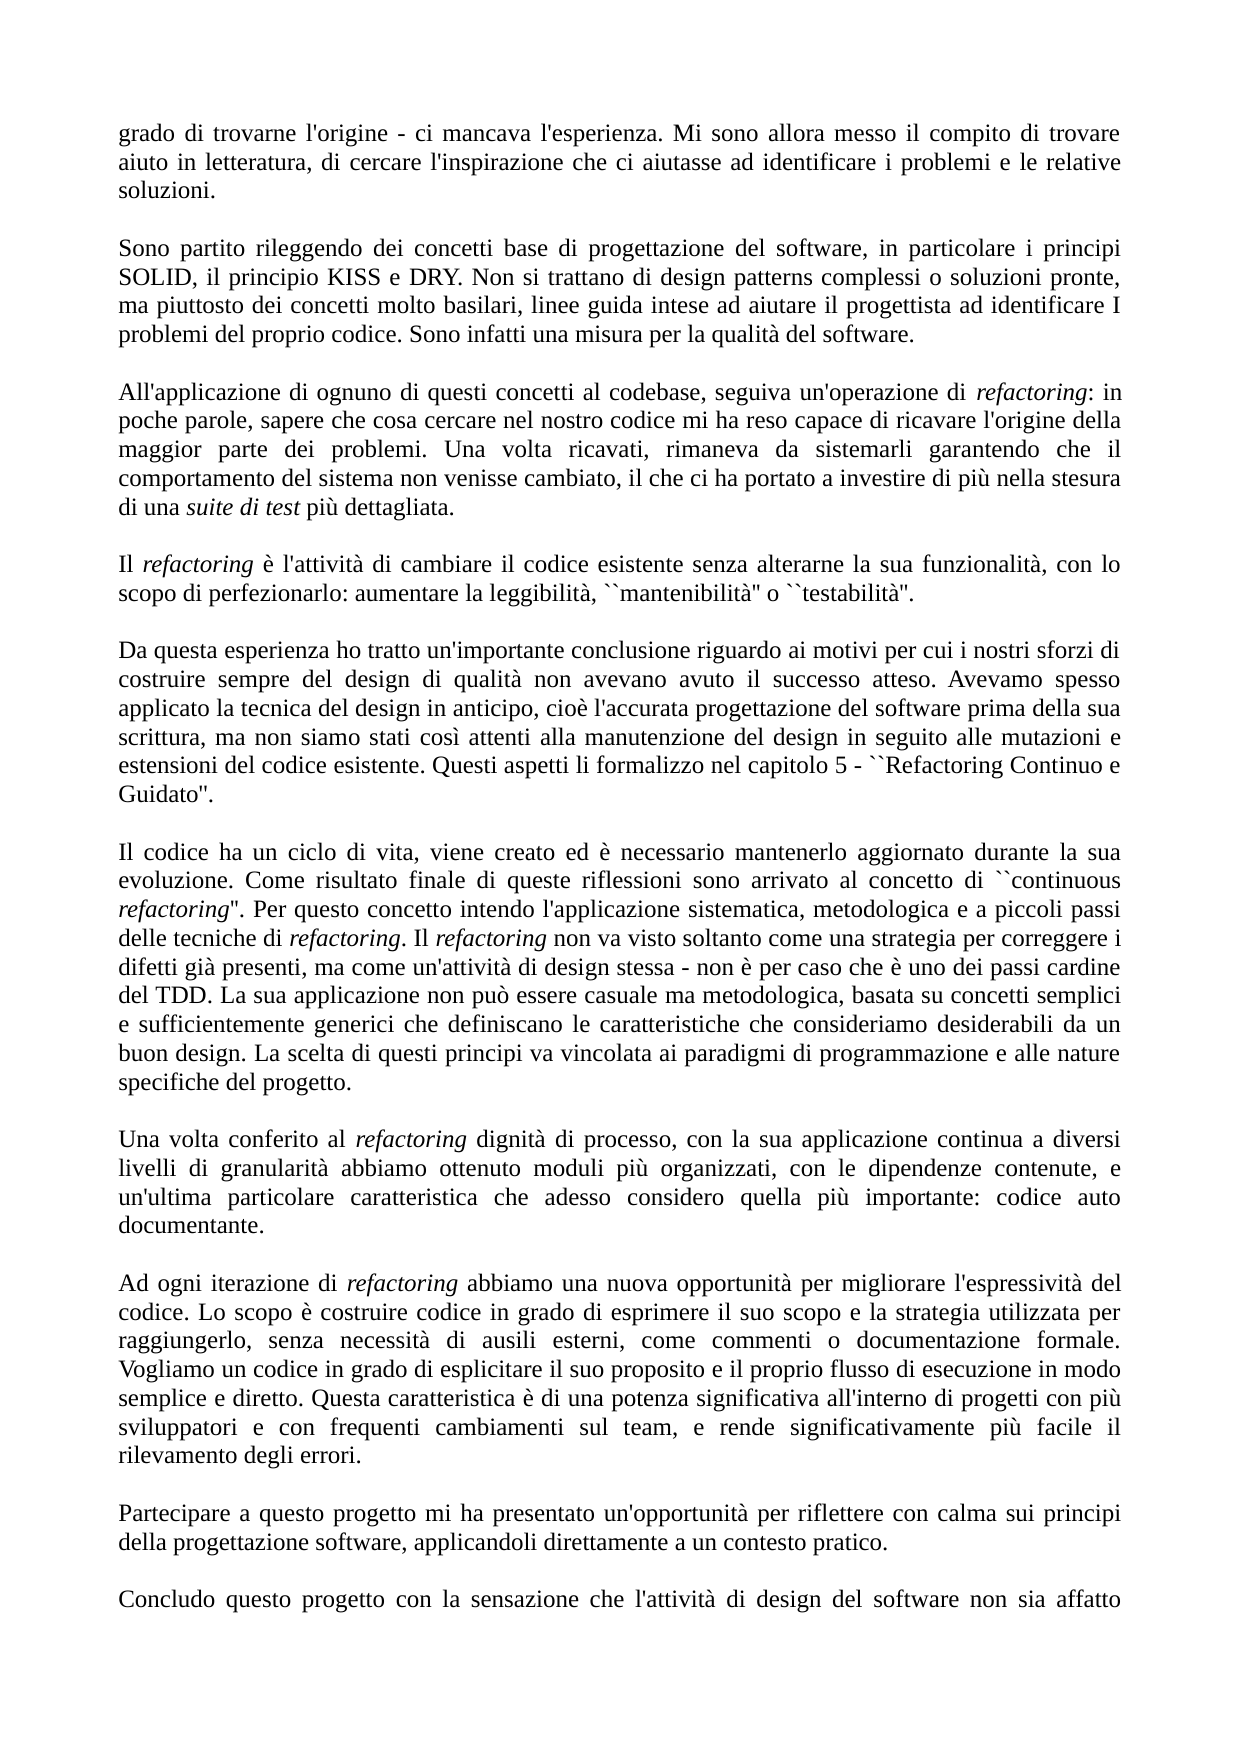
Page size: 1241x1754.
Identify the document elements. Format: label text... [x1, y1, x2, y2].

text Partecipare a questo progetto mi ha presentato un'opportunità per riflettere con calma sui principi della progettazione software, applicandoli direttamente a un contesto pratico. [118, 1498, 1122, 1556]
text Una volta conferito al refactoring dignità di processo, con la sua applicazione continua a diversi livelli di granularità abbiamo ottenuto moduli più organizzati, con le dipendenze contenute, e un'ultima particolare caratteristica che adesso considero quella più importante: codice auto documentante. [118, 1124, 1122, 1239]
text Il codice ha un ciclo di vita, viene creato ed è necessario mantenerlo aggiornato durante la sua evoluzione. Come risultato finale di queste riflessioni sono arrivato al concetto di ``continuous refactoring''. Per questo concetto intendo l'applicazione sistematica, metodologica e a piccoli passi delle tecniche di refactoring. Il refactoring non va visto soltanto come una strategia per correggere i difetti già presenti, ma come un'attività di design stessa - non è per caso che è uno dei passi cardine del TDD. La sua applicazione non può essere casuale ma metodologica, basata su concetti semplici e sufficientemente generici che definiscano le caratteristiche che consideriamo desiderabili da un buon design. La scelta di questi principi va vincolata ai paradigmi di programmazione e alle nature specifiche del progetto. [118, 837, 1122, 1096]
text Concludo questo progetto con la sensazione che l'attività di design del software non sia affatto [118, 1584, 1122, 1613]
text Ad ogni iterazione di refactoring abbiamo una nuova opportunità per migliorare l'espressività del codice. Lo scopo è costruire codice in grado di esprimere il suo scopo e la strategia utilizzata per raggiungerlo, senza necessità di ausili esterni, come commenti o documentazione formale. Vogliamo un codice in grado di esplicitare il suo proposito e il proprio flusso di esecuzione in modo semplice e diretto. Questa caratteristica è di una potenza significativa all'interno di progetti con più sviluppatori e con frequenti cambiamenti sul team, e rende significativamente più facile il rilevamento degli errori. [118, 1268, 1122, 1469]
text All'applicazione di ognuno di questi concetti al codebase, seguiva un'operazione di refactoring: in poche parole, sapere che cosa cercare nel nostro codice mi ha reso capace di ricavare l'origine della maggior parte dei problemi. Una volta ricavati, rimaneva da sistemarli garantendo che il comportamento del sistema non venisse cambiato, il che ci ha portato a investire di più nella stesura di una suite di test più dettagliata. [118, 377, 1122, 521]
text grado di trovarne l'origine - ci mancava l'esperienza. Mi sono allora messo il compito di trovare aiuto in letteratura, di cercare l'inspirazione che ci aiutasse ad identificare i problemi e le relative soluzioni. [118, 118, 1122, 204]
text Da questa esperienza ho tratto un'importante conclusione riguardo ai motivi per cui i nostri sforzi di costruire sempre del design di qualità non avevano avuto il successo atteso. Avevamo spesso applicato la tecnica del design in anticipo, cioè l'accurata progettazione del software prima della sua scrittura, ma non siamo stati così attenti alla manutenzione del design in seguito alle mutazioni e estensioni del codice esistente. Questi aspetti li formalizzo nel capitolo 5 - ``Refactoring Continuo e Guidato''. [118, 636, 1122, 808]
text Sono partito rileggendo dei concetti base di progettazione del software, in particolare i principi SOLID, il principio KISS e DRY. Non si trattano di design patterns complessi o soluzioni pronte, ma piuttosto dei concetti molto basilari, linee guida intese ad aiutare il progettista ad identificare I problemi del proprio codice. Sono infatti una misura per la qualità del software. [118, 233, 1122, 348]
text Il refactoring è l'attività di cambiare il codice esistente senza alterarne la sua funzionalità, con lo scopo di perfezionarlo: aumentare la leggibilità, ``mantenibilità'' o ``testabilità''. [118, 549, 1122, 607]
